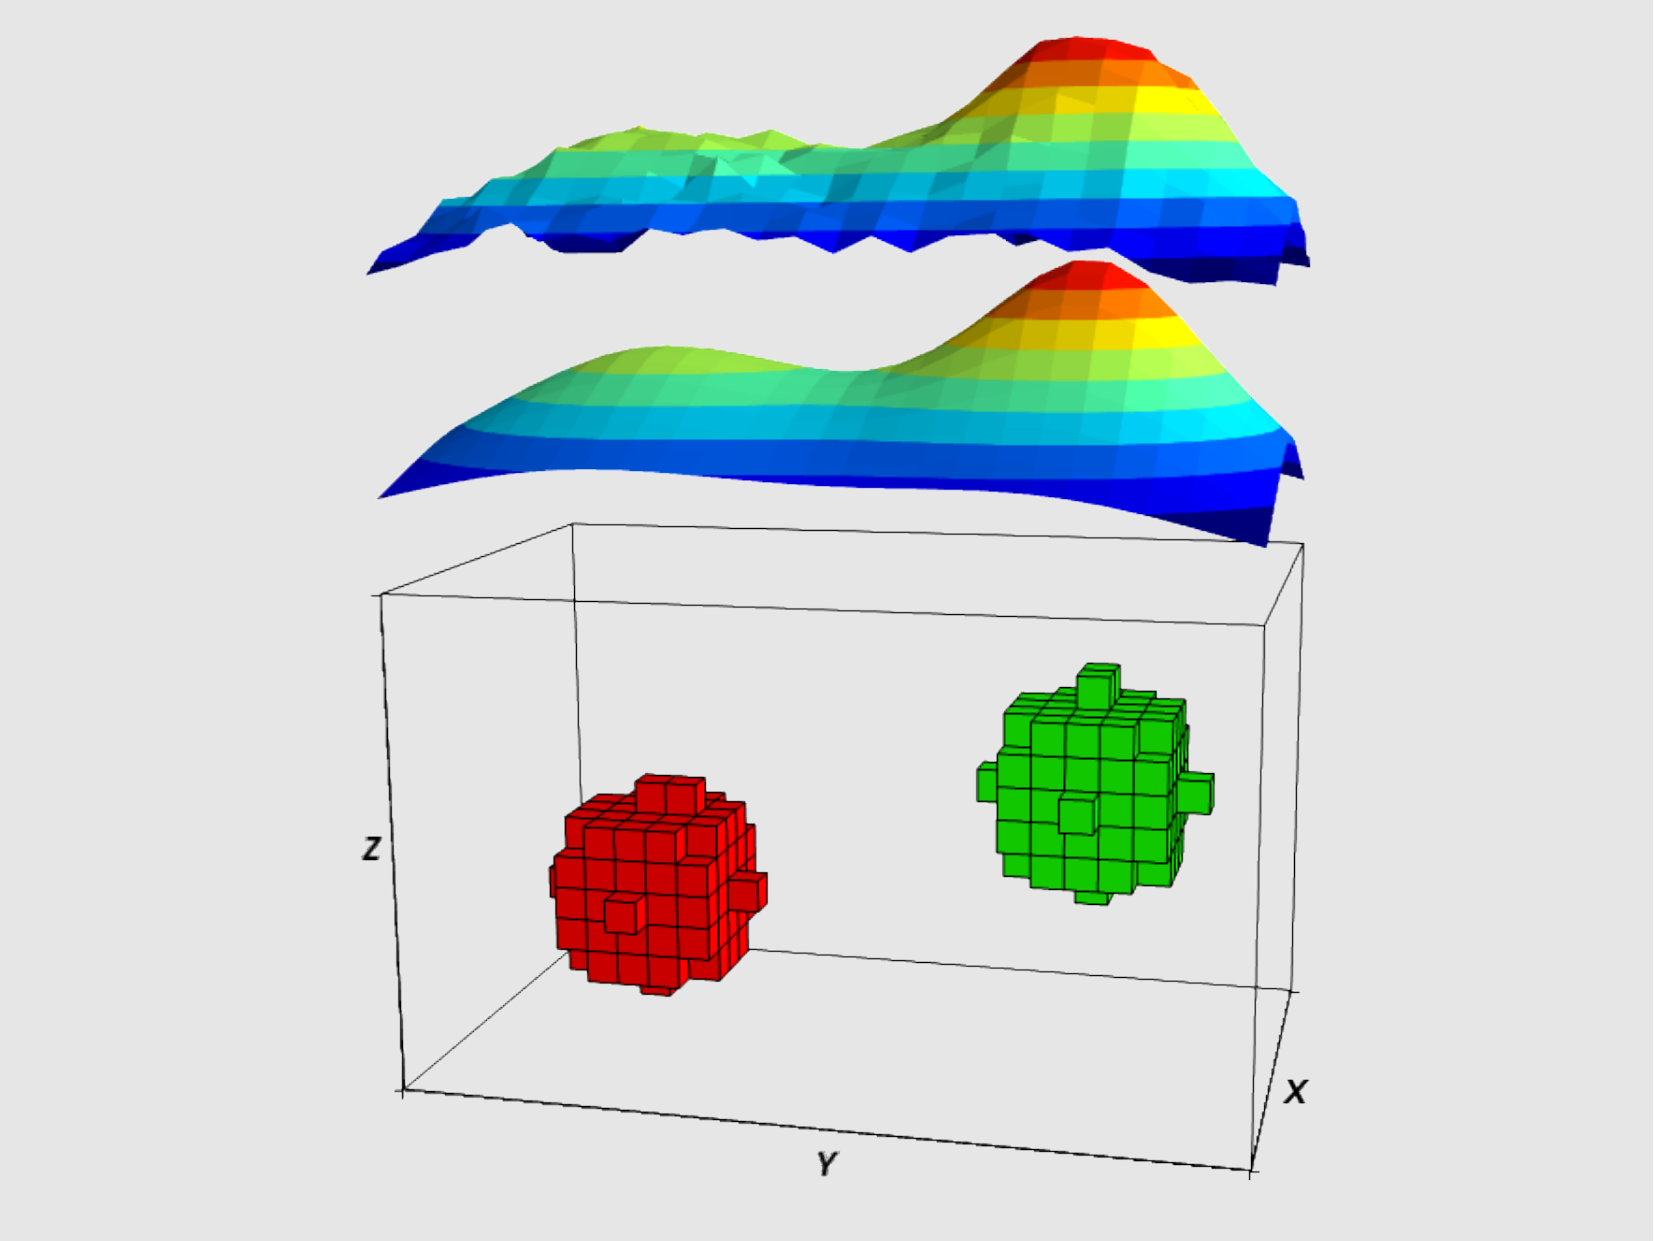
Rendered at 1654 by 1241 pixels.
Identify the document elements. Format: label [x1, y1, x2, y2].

picture [172, 23, 1481, 1241]
